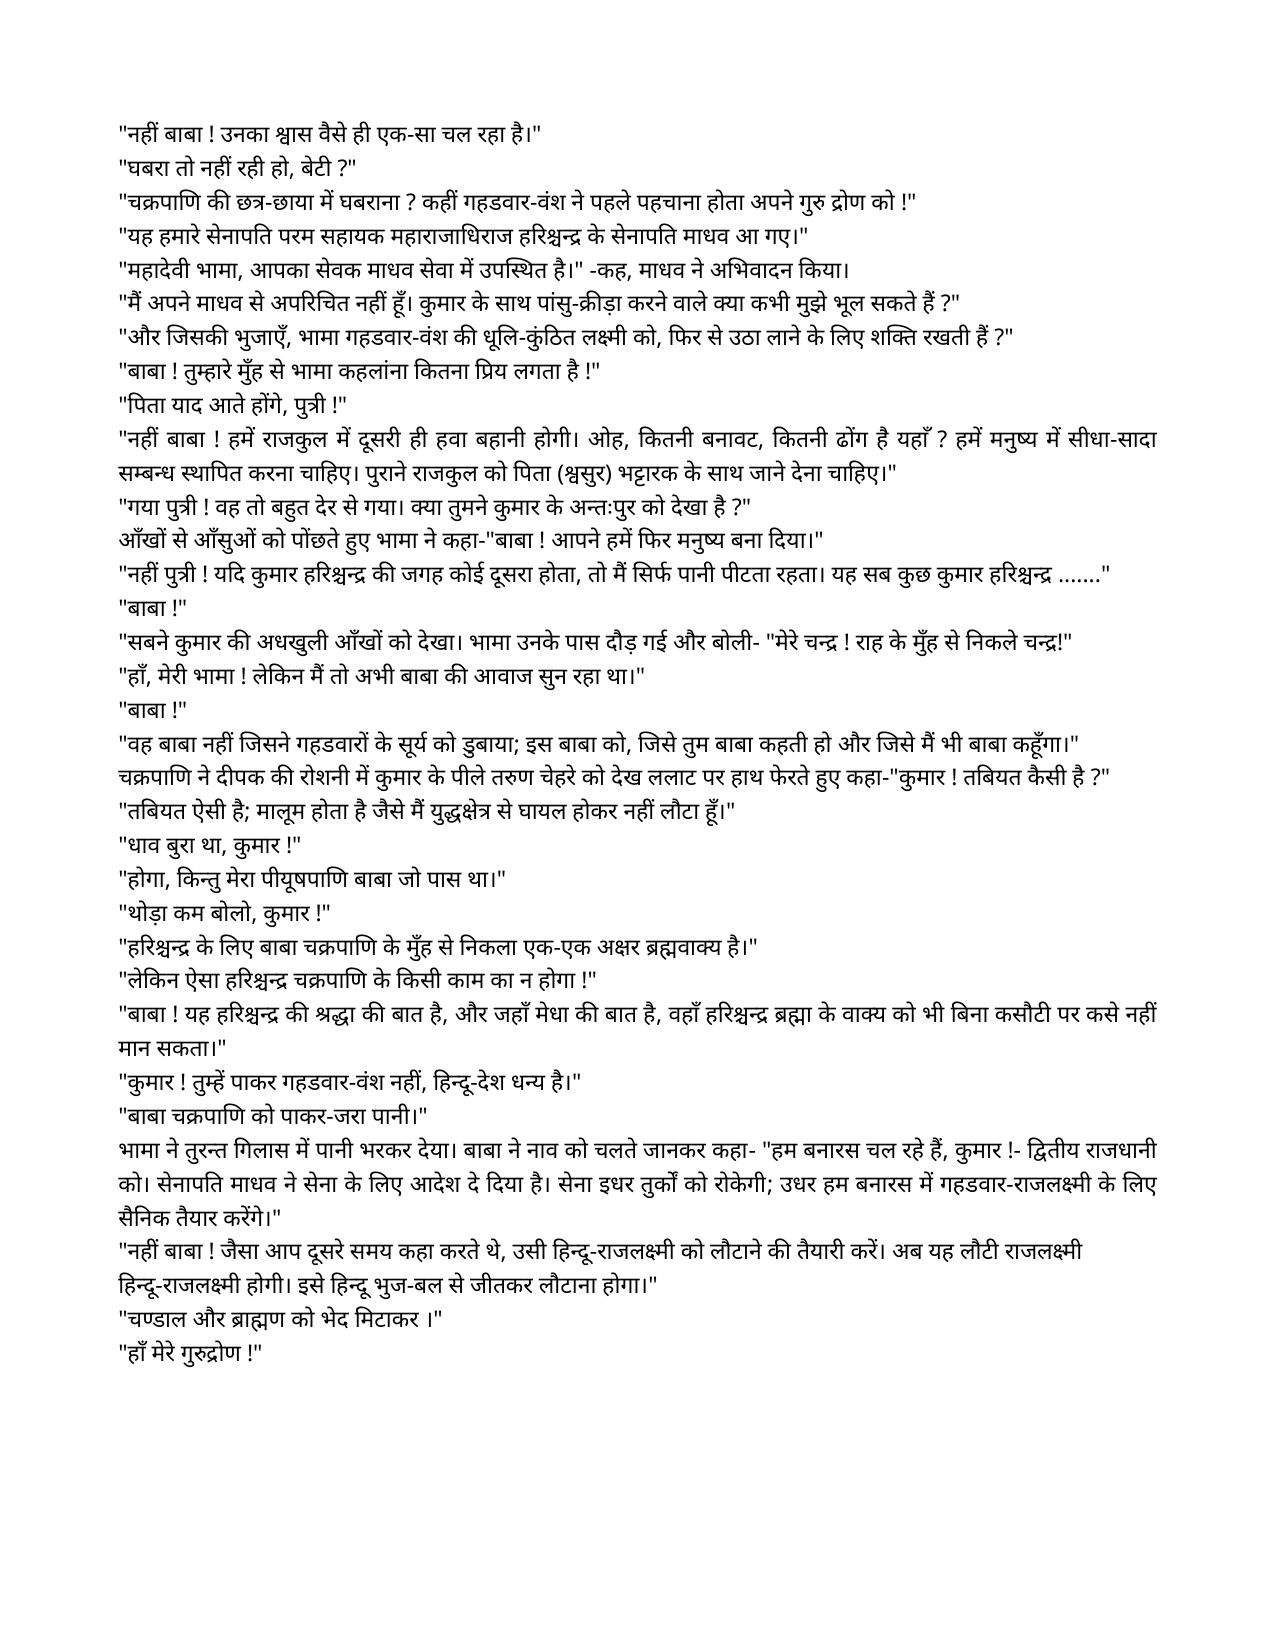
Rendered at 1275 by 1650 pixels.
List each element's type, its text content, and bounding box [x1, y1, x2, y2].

text "सबने कुमार की अधखुली आँखों को देखा। भामा उनके पास दौड़ गई और बोली- "मेरे चन्द्र ! राह के मुँह से निकले चन्द्र!" [118, 626, 1157, 660]
text "और जिसकी भुजाएँ, भामा गहडवार-वंश की धूलि-कुंठित लक्ष्मी को, फिर से उठा लाने के लिए शक्ति रखती हैं ?" [118, 321, 1157, 355]
text आँखों से आँसुओं को पोंछते हुए भामा ने कहा-"बाबा ! आपने हमें फिर मनुष्य बना दिया।" [118, 524, 1157, 558]
text "थोड़ा कम बोलो, कुमार !" [118, 897, 1157, 931]
text भामा ने तुरन्त गिलास में पानी भरकर देया। बाबा ने नाव को चलते जानकर कहा- "हम बनारस चल रहे हैं, कुमार !- द्वितीय राजधानी को। सेनापति माधव ने सेना के लिए आदेश दे दिया है। सेना इधर तुर्कों को रोकेगी; उधर हम बनारस में गहडवार-राजलक्ष्मी के लिए सैनिक तैयार करेंगे।" [118, 1134, 1157, 1235]
text "कुमार ! तुम्हें पाकर गहडवार-वंश नहीं, हिन्दू-देश धन्य है।" [118, 1066, 1157, 1100]
text "घबरा तो नहीं रही हो, बेटी ?" [118, 152, 1157, 186]
text "नहीं पुत्री ! यदि कुमार हरिश्चन्द्र की जगह कोई दूसरा होता, तो मैं सिर्फ पानी पीटता रहता। यह सब कुछ कुमार हरिश्चन्द्र ......." [118, 558, 1157, 592]
text "होगा, किन्तु मेरा पीयूषपाणि बाबा जो पास था।" [118, 863, 1157, 897]
text "बाबा चक्रपाणि को पाकर-जरा पानी।" [118, 1100, 1157, 1134]
text "वह बाबा नहीं जिसने गहडवारों के सूर्य को डुबाया; इस बाबा को, जिसे तुम बाबा कहती हो और जिसे मैं भी बाबा कहूँगा।" [118, 727, 1157, 761]
text "हाँ, मेरी भामा ! लेकिन मैं तो अभी बाबा की आवाज सुन रहा था।" [118, 660, 1157, 694]
text "बाबा !" [118, 694, 1157, 727]
text "धाव बुरा था, कुमार !" [118, 829, 1157, 863]
text "बाबा ! तुम्हारे मुँह से भामा कहलांना कितना प्रिय लगता है !" [118, 355, 1157, 389]
text "गया पुत्री ! वह तो बहुत देर से गया। क्या तुमने कुमार के अन्तःपुर को देखा है ?" [118, 491, 1157, 524]
text "चण्डाल और ब्राह्मण को भेद मिटाकर ।" [118, 1303, 1157, 1337]
text "बाबा ! यह हरिश्चन्द्र की श्रद्धा की बात है, और जहाँ मेधा की बात है, वहाँ हरिश्चन्द्र ब्रह्मा के वाक्य को भी बिना कसौटी पर कसे नहीं मान सकता।" [118, 998, 1157, 1066]
text "नहीं बाबा ! उनका श्वास वैसे ही एक-सा चल रहा है।" [118, 118, 1157, 152]
text "नहीं बाबा ! हमें राजकुल में दूसरी ही हवा बहानी होगी। ओह, कितनी बनावट, कितनी ढोंग है यहाँ ? हमें मनुष्य में सीधा-सादा सम्बन्ध स्थापित करना चाहिए। पुराने राजकुल को पिता (श्वसुर) भट्टारक के साथ जाने देना चाहिए।" [118, 423, 1157, 491]
text "मैं अपने माधव से अपरिचित नहीं हूँ। कुमार के साथ पांसु-क्रीड़ा करने वाले क्या कभी मुझे भूल सकते हैं ?" [118, 287, 1157, 321]
text "लेकिन ऐसा हरिश्चन्द्र चक्रपाणि के किसी काम का न होगा !" [118, 964, 1157, 998]
text "हरिश्चन्द्र के लिए बाबा चक्रपाणि के मुँह से निकला एक-एक अक्षर ब्रह्मवाक्य है।" [118, 931, 1157, 964]
text "हाँ मेरे गुरुद्रोण !" [118, 1337, 1157, 1371]
text "नहीं बाबा ! जैसा आप दूसरे समय कहा करते थे, उसी हिन्दू-राजलक्ष्मी को लौटाने की तैयारी करें। अब यह लौटी राजलक्ष्मी [118, 1235, 1157, 1269]
text "तबियत ऐसी है; मालूम होता है जैसे मैं युद्धक्षेत्र से घायल होकर नहीं लौटा हूँ।" [118, 795, 1157, 829]
text "बाबा !" [118, 592, 1157, 626]
text "महादेवी भामा, आपका सेवक माधव सेवा में उपस्थित है।" -कह, माधव ने अभिवादन किया। [118, 253, 1157, 287]
text हिन्दू-राजलक्ष्मी होगी। इसे हिन्दू भुज-बल से जीतकर लौटाना होगा।" [118, 1269, 1157, 1303]
text "चक्रपाणि की छत्र-छाया में घबराना ? कहीं गहडवार-वंश ने पहले पहचाना होता अपने गुरु द्रोण को !" [118, 186, 1157, 220]
text चक्रपाणि ने दीपक की रोशनी में कुमार के पीले तरुण चेहरे को देख ललाट पर हाथ फेरते हुए कहा-"कुमार ! तबियत कैसी है ?" [118, 761, 1157, 795]
text "पिता याद आते होंगे, पुत्री !" [118, 389, 1157, 423]
text "यह हमारे सेनापति परम सहायक महाराजाधिराज हरिश्चन्द्र के सेनापति माधव आ गए।" [118, 220, 1157, 253]
